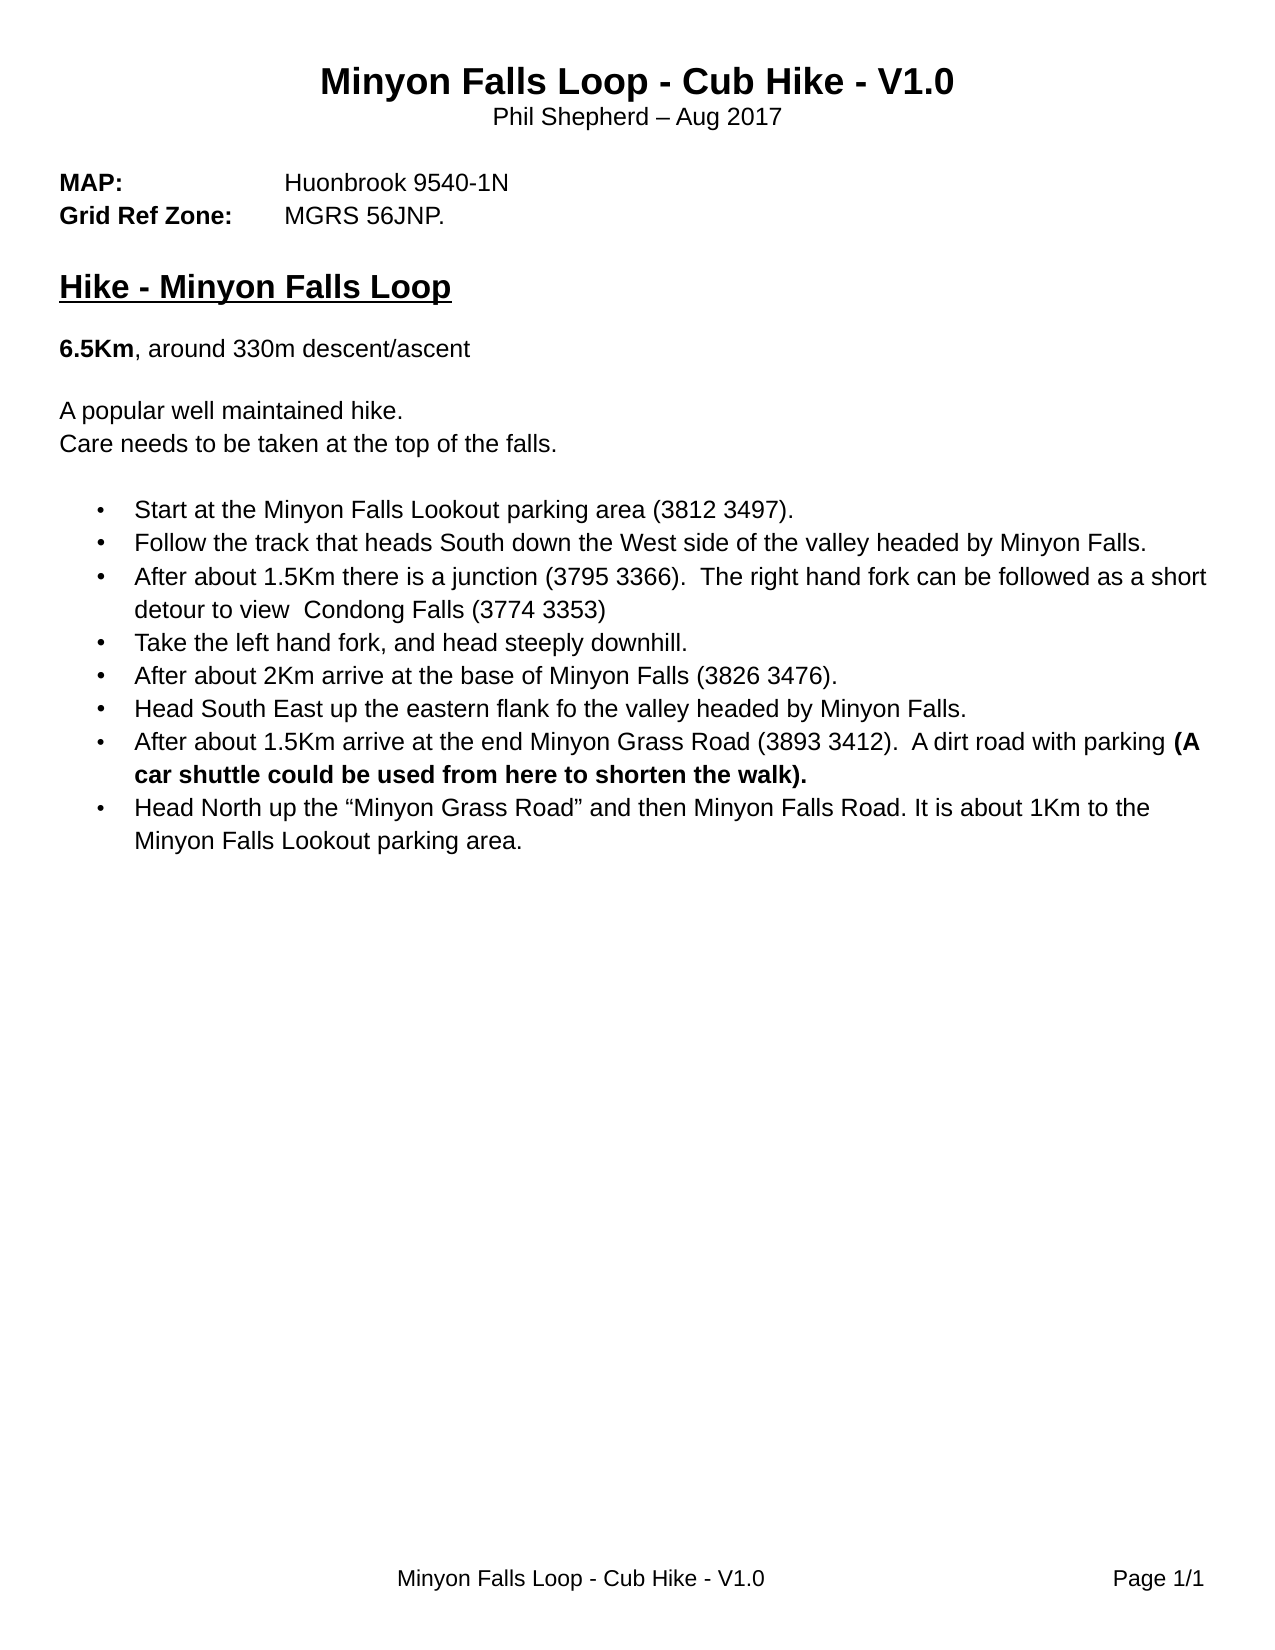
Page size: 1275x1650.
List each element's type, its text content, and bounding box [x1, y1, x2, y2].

list Start at the Minyon Falls Lookout parking area (3812 3497). [97, 495, 1216, 524]
subtitle Hike - Minyon Falls Loop [59, 267, 1216, 306]
subtitle Minyon Falls Loop - Cub Hike - V1.0 [59, 59, 1216, 102]
list After about 1.5Km there is a junction (3795 3366). The right hand fork can be followed as a short detour to view Condong Falls (3774 3353) [97, 561, 1216, 623]
list Follow the track that heads South down the West side of the valley headed by Minyon Falls. [97, 528, 1216, 557]
list After about 1.5Km arrive at the end Minyon Grass Road (3893 3412). A dirt road with parking (A car shuttle could be used from here to shorten the walk). [97, 727, 1216, 789]
list After about 2Km arrive at the base of Minyon Falls (3826 3476). [97, 661, 1216, 689]
list Take the left hand fork, and head steeply downhill. [97, 628, 1216, 656]
text Phil Shepherd – Aug 2017 [59, 102, 1216, 131]
list Head North up the “Minyon Grass Road” and then Minyon Falls Road. It is about 1Km to the Minyon Falls Lookout parking area. [97, 793, 1216, 855]
text MAP: Huonbrook 9540-1N Grid Ref Zone: MGRS 56JNP. [59, 168, 1216, 230]
list Head South East up the eastern flank fo the valley headed by Minyon Falls. [97, 694, 1216, 723]
text A popular well maintained hike. Care needs to be taken at the top of the falls. [59, 396, 1216, 458]
subtitle 6.5Km, around 330m descent/ascent [59, 334, 1216, 363]
